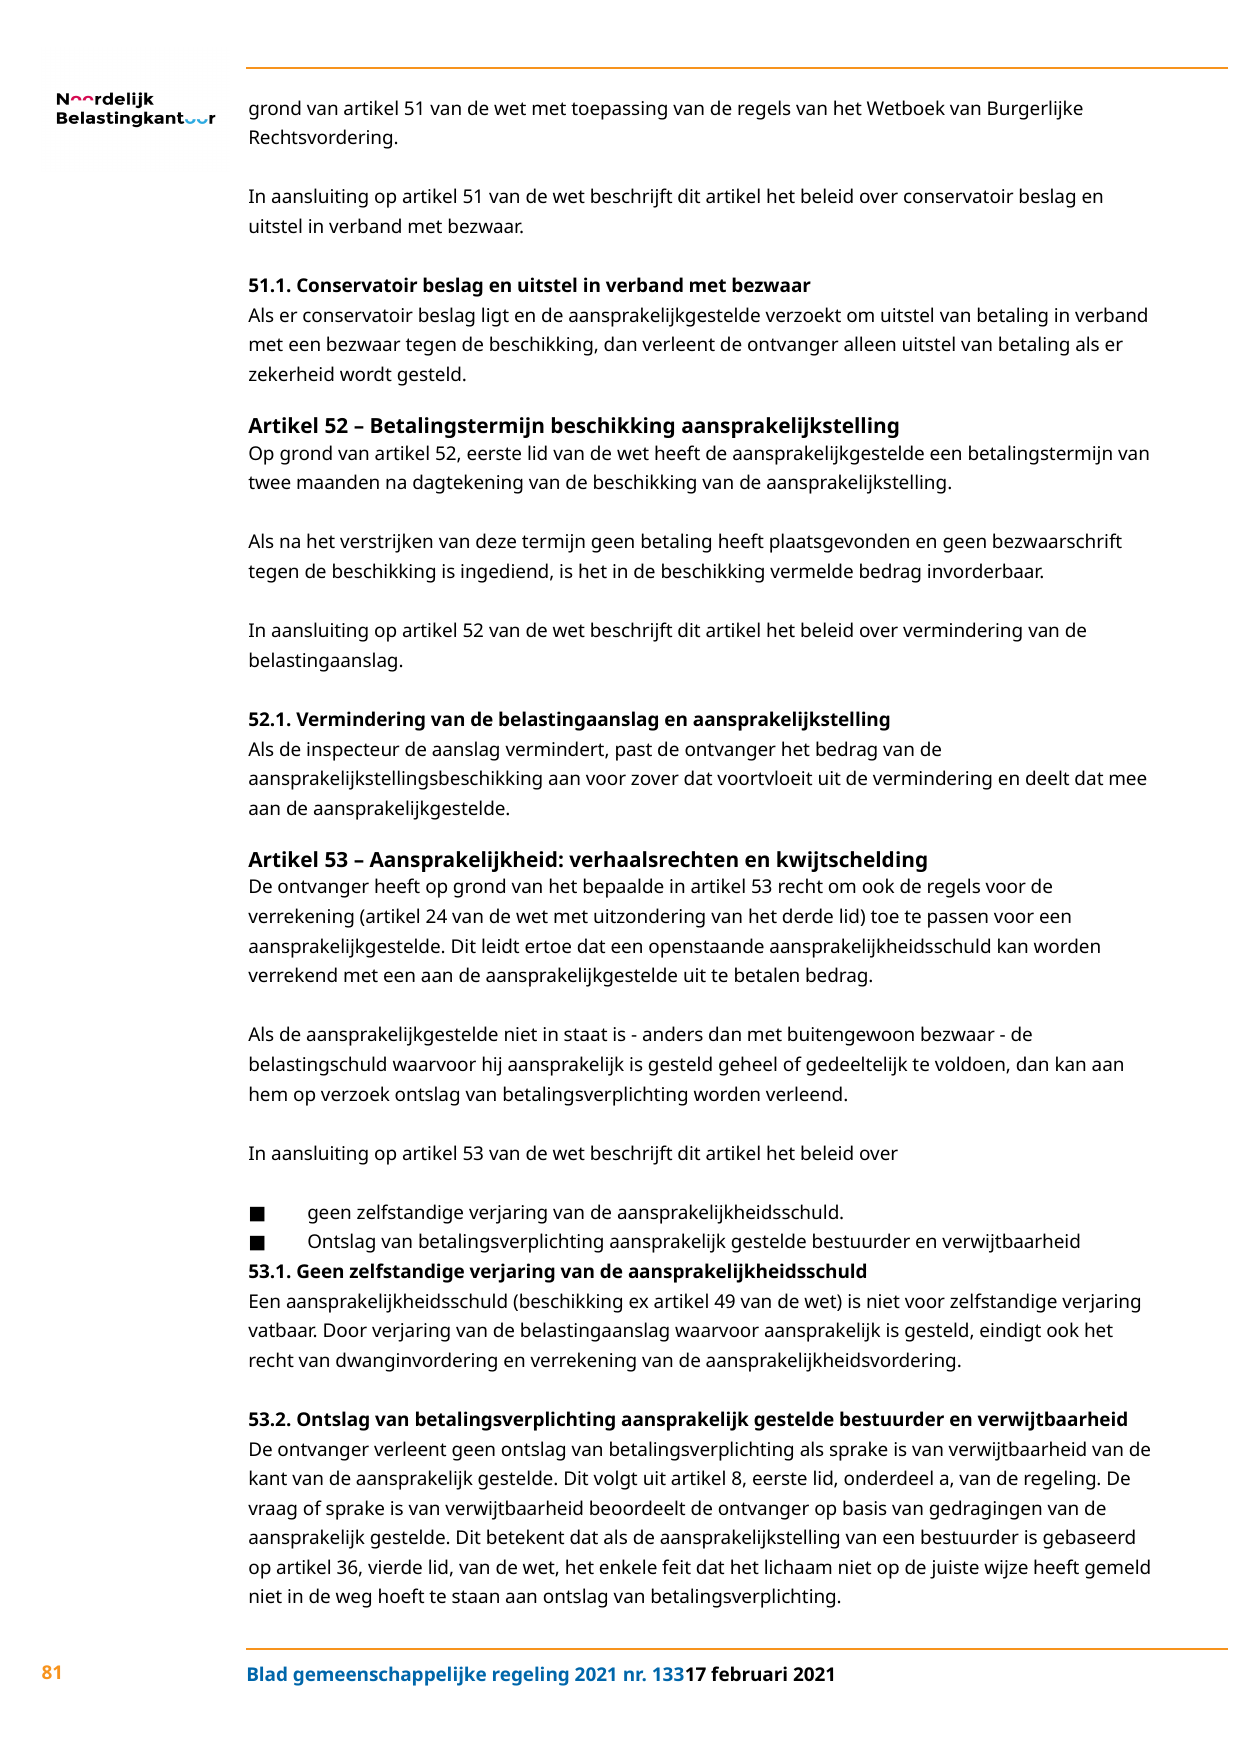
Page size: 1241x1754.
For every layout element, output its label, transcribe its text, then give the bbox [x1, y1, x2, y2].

text 53.1. Geen zelfstandige verjaring van de aansprakelijkheidsschuld [248, 1258, 1152, 1284]
text grond van artikel 51 van de wet met toepassing van de regels van het Wetboek van Burgerlijke Rechtsvordering. [248, 95, 1152, 150]
text Als de aansprakelijkgestelde niet in staat is - anders dan met buitengewoon bezwaar - de belastingschuld waarvoor hij aansprakelijk is gesteld geheel of gedeeltelijk te voldoen, dan kan aan hem op verzoek ontslag van betalingsverplichting worden verleend. [248, 1022, 1152, 1107]
text De ontvanger heeft op grond van het bepaalde in artikel 53 recht om ook de regels voor de verrekening (artikel 24 van de wet met uitzondering van het derde lid) toe te passen voor een aansprakelijkgestelde. Dit leidt ertoe dat een openstaande aansprakelijkheidsschuld kan worden verrekend met een aan de aansprakelijkgestelde uit te betalen bedrag. [248, 874, 1152, 988]
list Ontslag van betalingsverplichting aansprakelijk gestelde bestuurder en verwijtbaarheid [248, 1229, 1152, 1254]
picture [41, 47, 231, 172]
text Als na het verstrijken van deze termijn geen betaling heeft plaatsgevonden en geen bezwaarschrift tegen de beschikking is ingediend, is het in de beschikking vermelde bedrag invorderbaar. [248, 529, 1152, 584]
text Op grond van artikel 52, eerste lid van de wet heeft de aansprakelijkgestelde een betalingstermijn van twee maanden na dagtekening van de beschikking van de aansprakelijkstelling. [248, 440, 1152, 495]
text De ontvanger verleent geen ontslag van betalingsverplichting als sprake is van verwijtbaarheid van de kant van de aansprakelijk gestelde. Dit volgt uit artikel 8, eerste lid, onderdeel a, van de regeling. De vraag of sprake is van verwijtbaarheid beoordeelt de ontvanger op basis van gedragingen van de aansprakelijk gestelde. Dit betekent dat als de aansprakelijkstelling van een bestuurder is gebaseerd op artikel 36, vierde lid, van de wet, het enkele feit dat het lichaam niet op de juiste wijze heeft gemeld niet in de weg hoeft te staan aan ontslag van betalingsverplichting. [248, 1436, 1152, 1609]
text 53.2. Ontslag van betalingsverplichting aansprakelijk gestelde bestuurder en verwijtbaarheid [248, 1406, 1152, 1432]
text 51.1. Conservatoir beslag en uitstel in verband met bezwaar [248, 272, 1152, 298]
text Artikel 53 – Aansprakelijkheid: verhaalsrechten en kwijtschelding [248, 845, 1152, 874]
text Als er conservatoir beslag ligt en de aansprakelijkgestelde verzoekt om uitstel van betaling in verband met een bezwaar tegen de beschikking, dan verleent de ontvanger alleen uitstel van betaling als er zekerheid wordt gesteld. [248, 302, 1152, 387]
text In aansluiting op artikel 51 van de wet beschrijft dit artikel het beleid over conservatoir beslag en uitstel in verband met bezwaar. [248, 183, 1152, 239]
text Als de inspecteur de aanslag vermindert, past de ontvanger het bedrag van de aansprakelijkstellingsbeschikking aan voor zover dat voortvloeit uit de vermindering en deelt dat mee aan de aansprakelijkgestelde. [248, 736, 1152, 821]
text In aansluiting op artikel 53 van de wet beschrijft dit artikel het beleid over [248, 1140, 1152, 1166]
text Artikel 52 – Betalingstermijn beschikking aansprakelijkstelling [248, 411, 1152, 440]
text In aansluiting op artikel 52 van de wet beschrijft dit artikel het beleid over vermindering van de belastingaanslag. [248, 617, 1152, 673]
text 52.1. Vermindering van de belastingaanslag en aansprakelijkstelling [248, 706, 1152, 732]
text Een aansprakelijkheidsschuld (beschikking ex artikel 49 van de wet) is niet voor zelfstandige verjaring vatbaar. Door verjaring van de belastingaanslag waarvoor aansprakelijk is gesteld, eindigt ook het recht van dwanginvordering en verrekening van de aansprakelijkheidsvordering. [248, 1288, 1152, 1373]
list geen zelfstandige verjaring van de aansprakelijkheidsschuld. [248, 1199, 1152, 1225]
